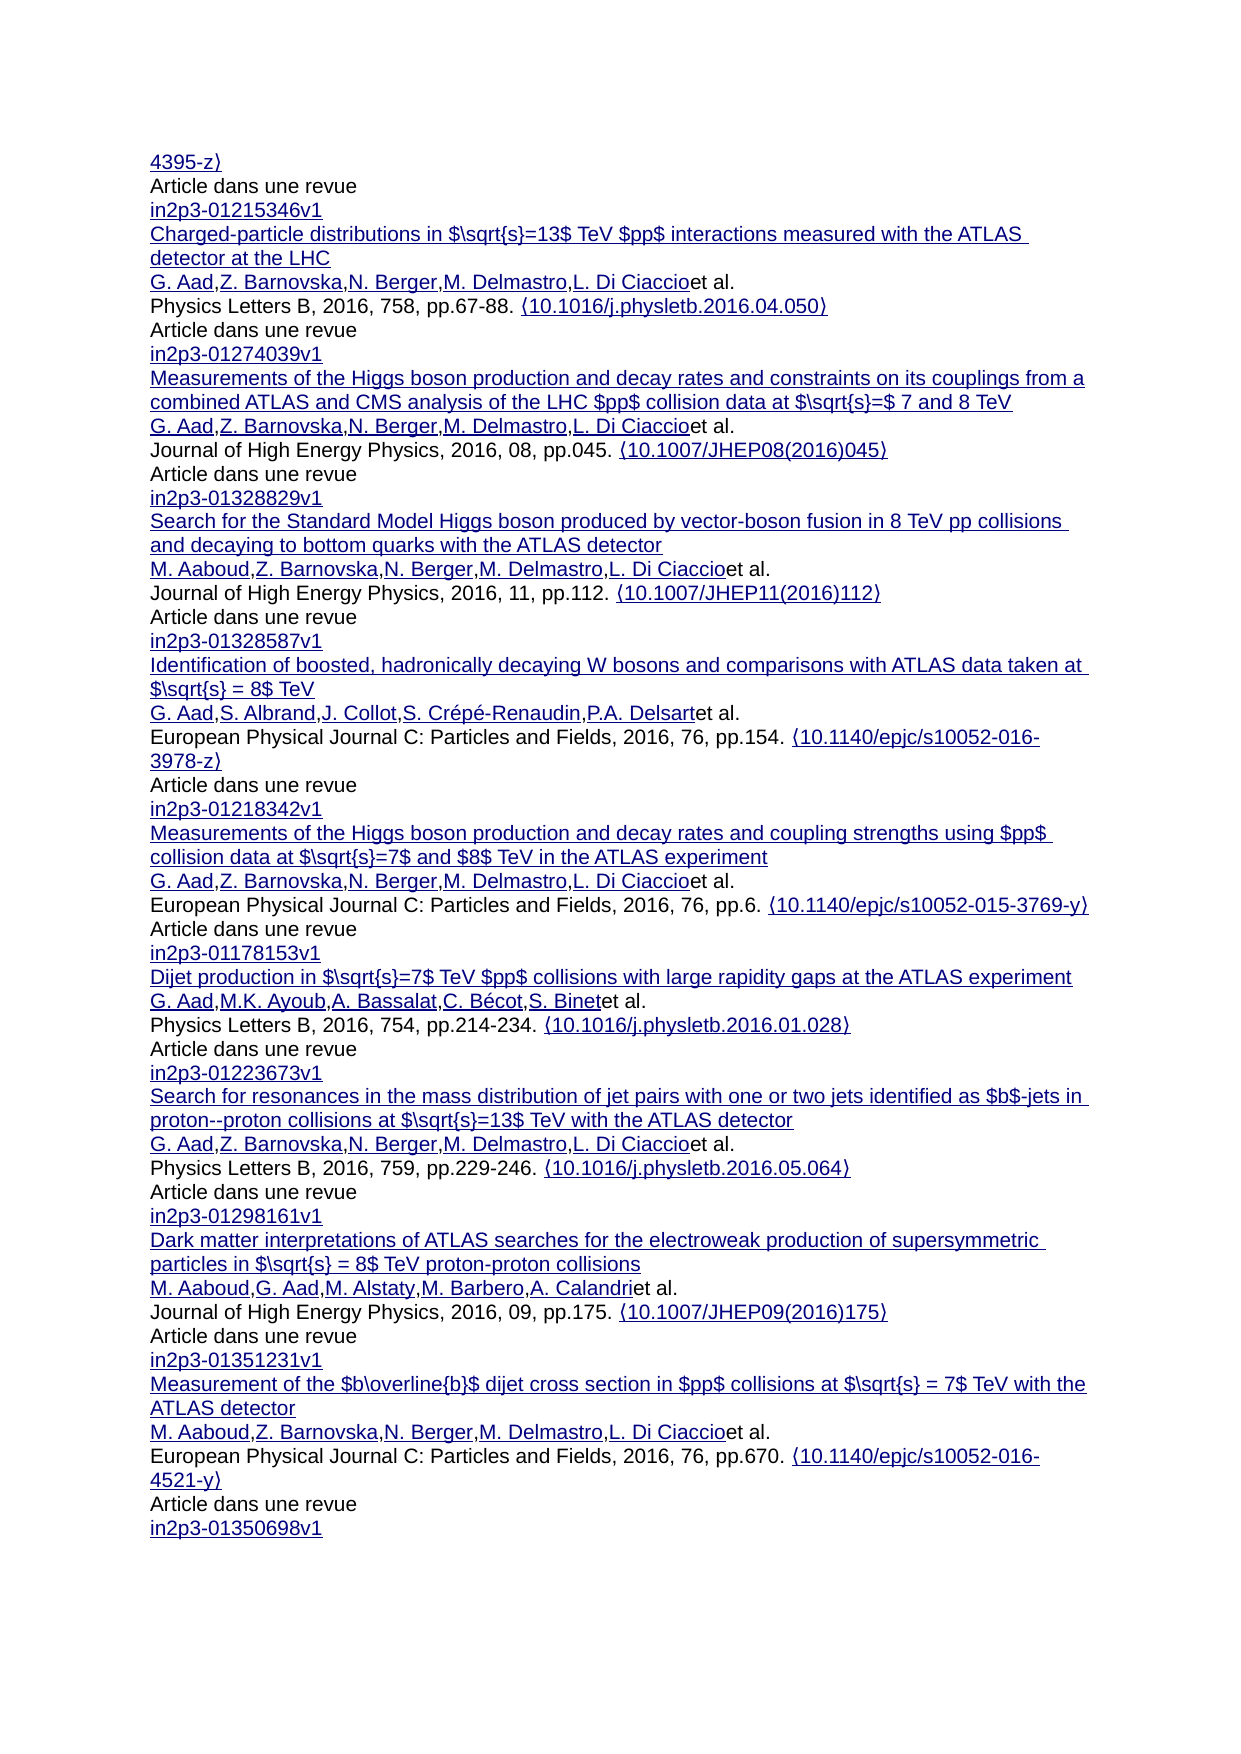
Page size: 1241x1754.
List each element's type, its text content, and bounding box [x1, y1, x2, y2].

table_cell Dijet production in $\sqrt{s}=7$ TeV $pp$ collisions with large rapidity gaps at the ATLAS experiment G. Aad,M.K. Ayoub,A. Bassalat,C. Bécot,S. Binetet al. Physics Letters B, 2016, 754, pp.214-234. ⟨10.1016/j.physletb.2016.01.028⟩ Article dans une revue in2p3-01223673v1 [150, 965, 1090, 1084]
table_cell Search for resonances in the mass distribution of jet pairs with one or two jets identified as $b$-jets in proton--proton collisions at $\sqrt{s}=13$ TeV with the ATLAS detector G. Aad,Z. Barnovska,N. Berger,M. Delmastro,L. Di Ciaccioet al. Physics Letters B, 2016, 759, pp.229-246. ⟨10.1016/j.physletb.2016.05.064⟩ Article dans une revue in2p3-01298161v1 [150, 1084, 1090, 1228]
table_cell 4395-z⟩ Article dans une revue in2p3-01215346v1 [150, 150, 1090, 222]
table_cell Charged-particle distributions in $\sqrt{s}=13$ TeV $pp$ interactions measured with the ATLAS detector at the LHC G. Aad,Z. Barnovska,N. Berger,M. Delmastro,L. Di Ciaccioet al. Physics Letters B, 2016, 758, pp.67-88. ⟨10.1016/j.physletb.2016.04.050⟩ Article dans une revue in2p3-01274039v1 [150, 222, 1090, 366]
table_cell Dark matter interpretations of ATLAS searches for the electroweak production of supersymmetric particles in $\sqrt{s} = 8$ TeV proton-proton collisions M. Aaboud,G. Aad,M. Alstaty,M. Barbero,A. Calandriet al. Journal of High Energy Physics, 2016, 09, pp.175. ⟨10.1007/JHEP09(2016)175⟩ Article dans une revue in2p3-01351231v1 [150, 1228, 1090, 1372]
table_cell Identification of boosted, hadronically decaying W bosons and comparisons with ATLAS data taken at $\sqrt{s} = 8$ TeV G. Aad,S. Albrand,J. Collot,S. Crépé-Renaudin,P.A. Delsartet al. European Physical Journal C: Particles and Fields, 2016, 76, pp.154. ⟨10.1140/epjc/s10052-016-3978-z⟩ Article dans une revue in2p3-01218342v1 [150, 653, 1090, 821]
table_cell Measurements of the Higgs boson production and decay rates and constraints on its couplings from a combined ATLAS and CMS analysis of the LHC $pp$ collision data at $\sqrt{s}=$ 7 and 8 TeV G. Aad,Z. Barnovska,N. Berger,M. Delmastro,L. Di Ciaccioet al. Journal of High Energy Physics, 2016, 08, pp.045. ⟨10.1007/JHEP08(2016)045⟩ Article dans une revue in2p3-01328829v1 [150, 366, 1090, 509]
table_cell Measurements of the Higgs boson production and decay rates and coupling strengths using $pp$ collision data at $\sqrt{s}=7$ and $8$ TeV in the ATLAS experiment G. Aad,Z. Barnovska,N. Berger,M. Delmastro,L. Di Ciaccioet al. European Physical Journal C: Particles and Fields, 2016, 76, pp.6. ⟨10.1140/epjc/s10052-015-3769-y⟩ Article dans une revue in2p3-01178153v1 [150, 821, 1090, 964]
table_cell Measurement of the $b\overline{b}$ dijet cross section in $pp$ collisions at $\sqrt{s} = 7$ TeV with the ATLAS detector M. Aaboud,Z. Barnovska,N. Berger,M. Delmastro,L. Di Ciaccioet al. European Physical Journal C: Particles and Fields, 2016, 76, pp.670. ⟨10.1140/epjc/s10052-016-4521-y⟩ Article dans une revue in2p3-01350698v1 [150, 1372, 1090, 1539]
table_cell Search for the Standard Model Higgs boson produced by vector-boson fusion in 8 TeV pp collisions and decaying to bottom quarks with the ATLAS detector M. Aaboud,Z. Barnovska,N. Berger,M. Delmastro,L. Di Ciaccioet al. Journal of High Energy Physics, 2016, 11, pp.112. ⟨10.1007/JHEP11(2016)112⟩ Article dans une revue in2p3-01328587v1 [150, 509, 1090, 653]
